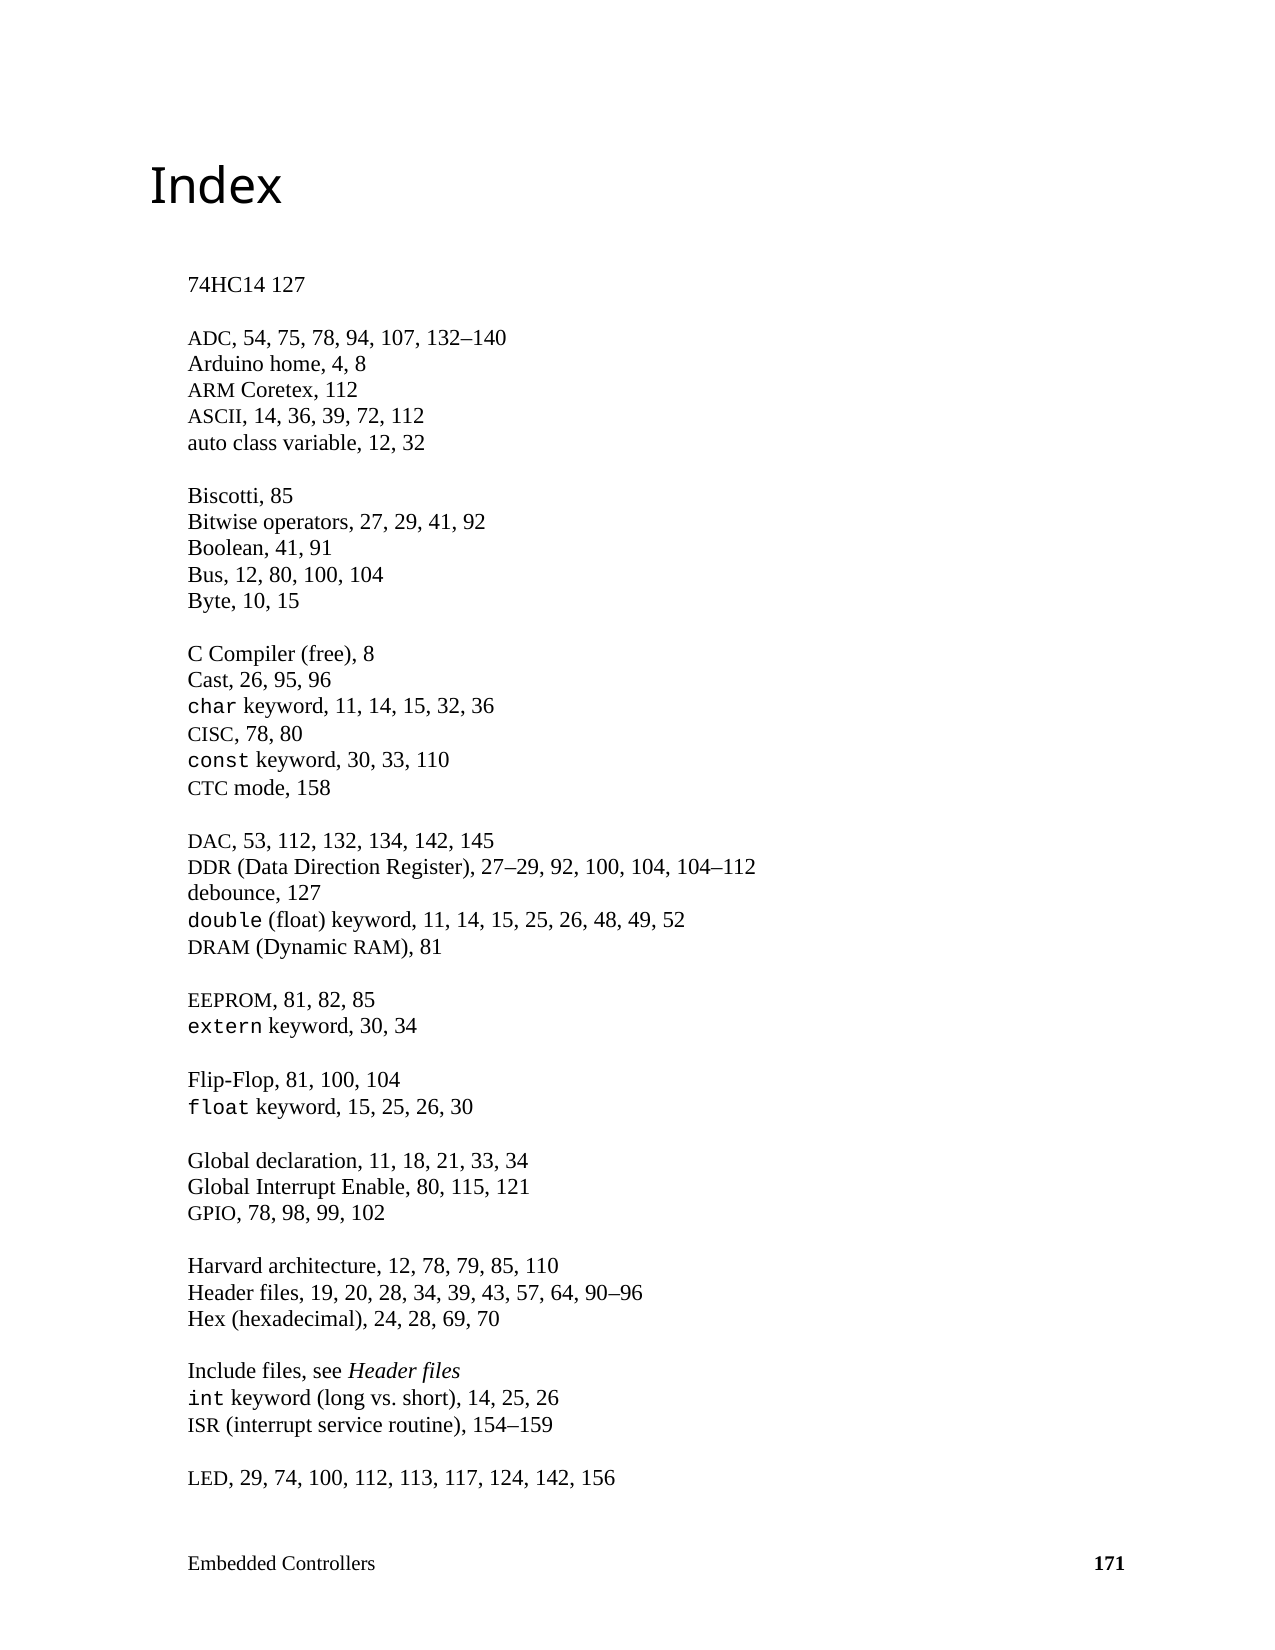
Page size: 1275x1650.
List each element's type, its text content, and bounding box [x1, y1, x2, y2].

text Byte, 10, 15 [187, 587, 1125, 613]
text Arduino home, 4, 8 [187, 350, 1125, 376]
text ARM Coretex, 112 [187, 376, 1125, 403]
text Flip-Flop, 81, 100, 104 [187, 1066, 1125, 1093]
text debounce, 127 [187, 879, 1125, 906]
text auto class variable, 12, 32 [187, 429, 1125, 455]
text extern keyword, 30, 34 [187, 1012, 1125, 1040]
text C Compiler (free), 8 [187, 640, 1125, 666]
text DDR (Data Direction Register), 27–29, 92, 100, 104, 104–112 [187, 853, 1125, 879]
text ISR (interrupt service routine), 154–159 [187, 1412, 1125, 1438]
text int keyword (long vs. short), 14, 25, 26 [187, 1384, 1125, 1412]
text Header files, 19, 20, 28, 34, 39, 43, 57, 64, 90–96 [187, 1278, 1125, 1305]
text CTC mode, 158 [187, 774, 1125, 800]
text Hex (hexadecimal), 24, 28, 69, 70 [187, 1305, 1125, 1331]
text const keyword, 30, 33, 110 [187, 746, 1125, 774]
text ASCII, 14, 36, 39, 72, 112 [187, 403, 1125, 429]
text Include files, see Header files [187, 1358, 1125, 1384]
text double (float) keyword, 11, 14, 15, 25, 26, 48, 49, 52 [187, 906, 1125, 933]
text LED, 29, 74, 100, 112, 113, 117, 124, 142, 156 [187, 1464, 1125, 1491]
text Bitwise operators, 27, 29, 41, 92 [187, 508, 1125, 534]
text Bus, 12, 80, 100, 104 [187, 561, 1125, 587]
title Index [150, 150, 1125, 218]
text Harvard architecture, 12, 78, 79, 85, 110 [187, 1252, 1125, 1278]
text Boolean, 41, 91 [187, 534, 1125, 561]
text CISC, 78, 80 [187, 720, 1125, 746]
text EEPROM, 81, 82, 85 [187, 986, 1125, 1012]
text Biscotti, 85 [187, 482, 1125, 508]
text Cast, 26, 95, 96 [187, 666, 1125, 692]
text ADC, 54, 75, 78, 94, 107, 132–140 [187, 323, 1125, 350]
text Global Interrupt Enable, 80, 115, 121 [187, 1173, 1125, 1199]
text char keyword, 11, 14, 15, 32, 36 [187, 692, 1125, 720]
text 74HC14 127 [187, 271, 1125, 297]
text Global declaration, 11, 18, 21, 33, 34 [187, 1147, 1125, 1173]
text float keyword, 15, 25, 26, 30 [187, 1093, 1125, 1120]
text DRAM (Dynamic RAM), 81 [187, 933, 1125, 960]
text DAC, 53, 112, 132, 134, 142, 145 [187, 827, 1125, 853]
text GPIO, 78, 98, 99, 102 [187, 1199, 1125, 1226]
